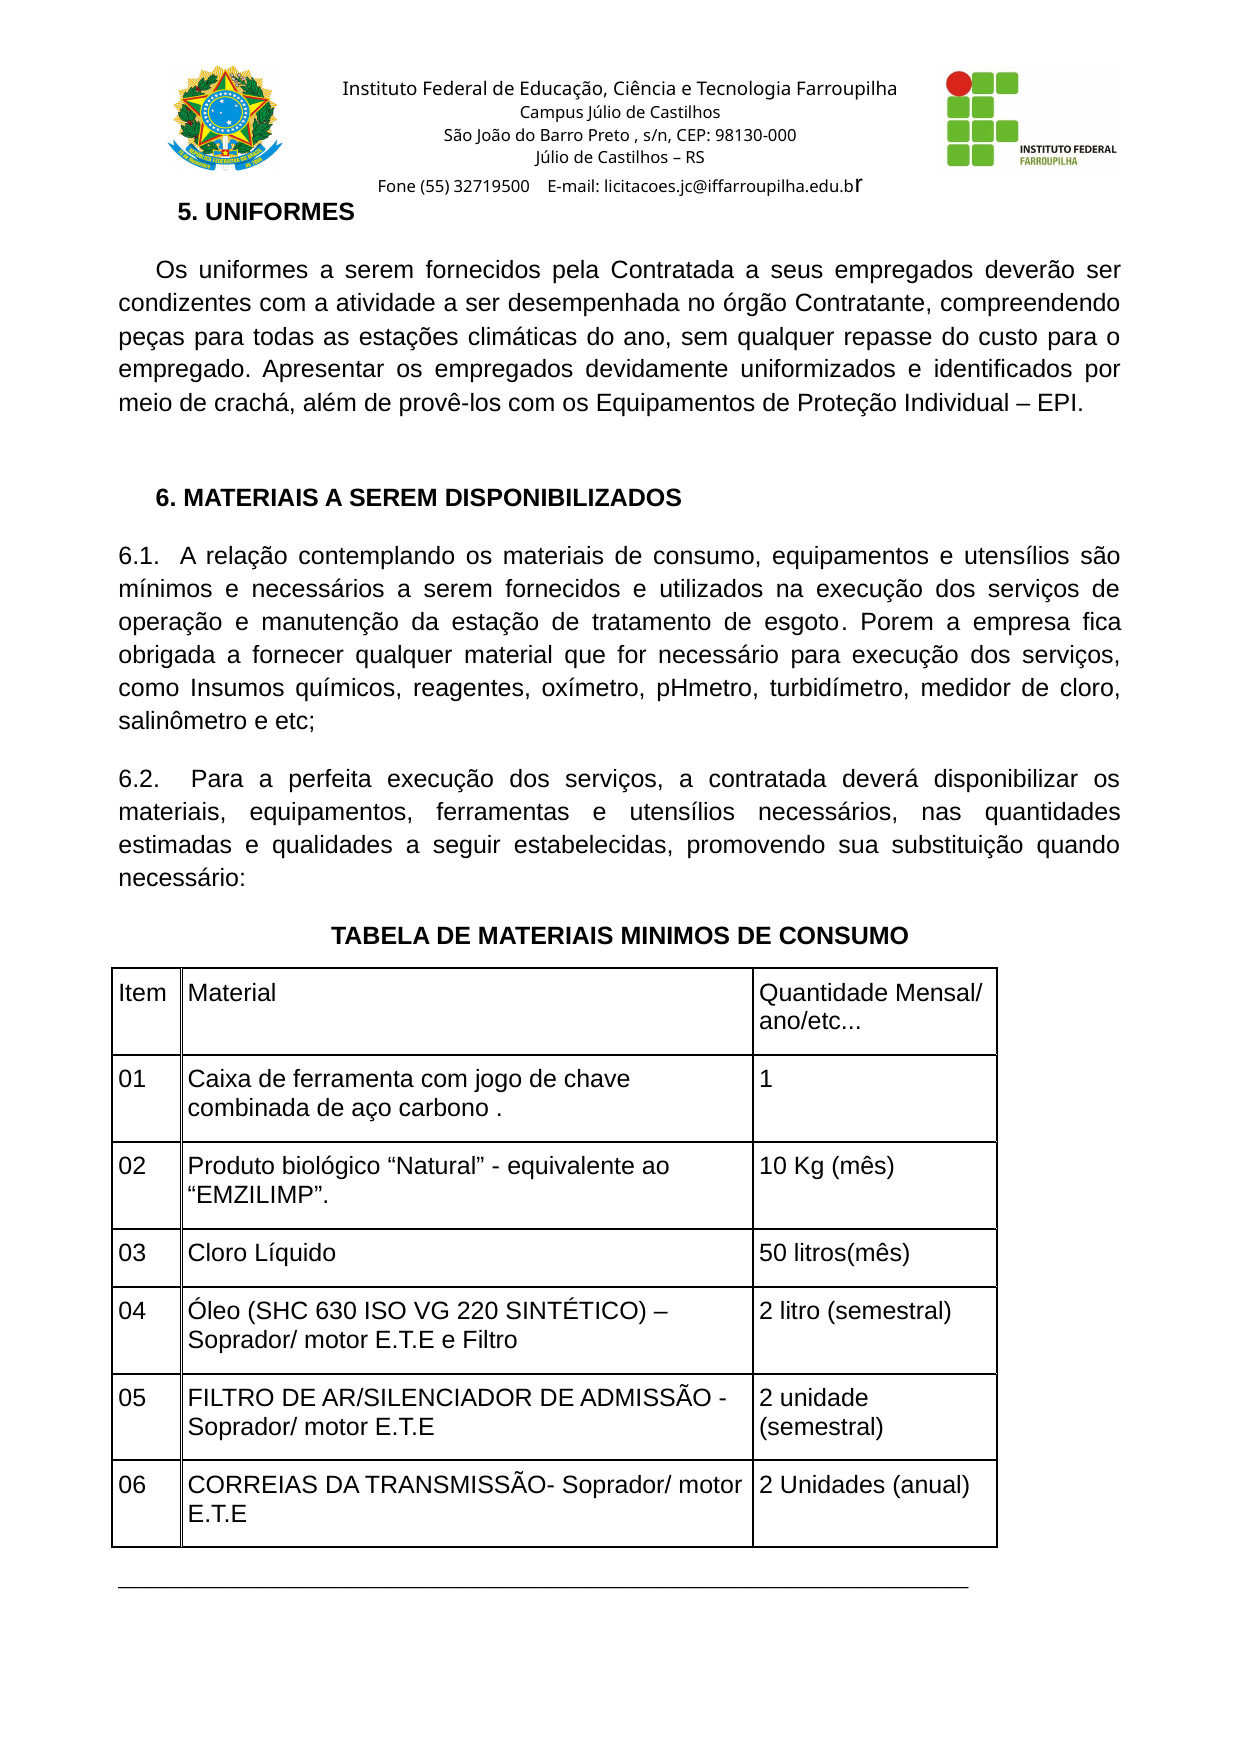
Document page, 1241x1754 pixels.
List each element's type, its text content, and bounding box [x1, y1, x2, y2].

table_cell 10 Kg (mês) [754, 1143, 996, 1227]
table_cell 2 litro (semestral) [754, 1288, 996, 1372]
table_cell 05 [113, 1375, 180, 1459]
text 6.1. A relação contemplando os materiais de consumo, equipamentos e utensílios são mínimos e necessários a serem fornecidos e utilizados na execução dos serviços de operação e manutenção da estação de tratamento de esgoto. Porem a empresa fica obrigada a fornecer qualquer material que for necessário para execução dos serviços, como Insumos químicos, reagentes, oxímetro, pHmetro, turbidímetro, medidor de cloro, salinômetro e etc; [118, 541, 1122, 735]
picture [167, 66, 283, 171]
picture [248, 150, 263, 158]
text 6. MATERIAIS A SEREM DISPONIBILIZADOS [118, 483, 1122, 512]
picture [188, 150, 196, 156]
table_cell FILTRO DE AR/SILENCIADOR DE ADMISSÃO - Soprador/ motor E.T.E [183, 1375, 752, 1459]
table_cell 01 [113, 1056, 180, 1141]
table_cell 02 [113, 1143, 180, 1227]
table_header Material [183, 969, 752, 1054]
table_header Quantidade Mensal/ ano/etc... [754, 969, 996, 1054]
table_cell 06 [113, 1461, 180, 1546]
table_cell Óleo (SHC 630 ISO VG 220 SINTÉTICO) – Soprador/ motor E.T.E e Filtro [183, 1288, 752, 1372]
text 5. UNIFORMES [118, 197, 1122, 226]
text Os uniformes a serem fornecidos pela Contratada a seus empregados deverão ser condizentes com a atividade a ser desempenhada no órgão Contratante, compreendendo peças para todas as estações climáticas do ano, sem qualquer repasse do custo para o empregado. Apresentar os empregados devidamente uniformizados e identificados por meio de crachá, além de provê-los com os Equipamentos de Proteção Individual – EPI. [118, 255, 1122, 416]
table_cell 03 [113, 1230, 180, 1286]
table_cell CORREIAS DA TRANSMISSÃO- Soprador/ motor E.T.E [183, 1461, 752, 1546]
text 6.2. Para a perfeita execução dos serviços, a contratada deverá disponibilizar os materiais, equipamentos, ferramentas e utensílios necessários, nas quantidades estimadas e qualidades a seguir estabelecidas, promovendo sua substituição quando necessário: [118, 764, 1122, 892]
table_cell 1 [754, 1056, 996, 1141]
picture [937, 66, 1122, 174]
table_cell Cloro Líquido [183, 1230, 752, 1286]
table_cell 2 unidade (semestral) [754, 1375, 996, 1459]
table_cell 04 [113, 1288, 180, 1372]
text TABELA DE MATERIAIS MINIMOS DE CONSUMO [118, 921, 1122, 950]
table_cell 50 litros(mês) [754, 1230, 996, 1286]
table_cell 2 Unidades (anual) [754, 1461, 996, 1546]
table_header Item [113, 969, 180, 1054]
table_cell Produto biológico “Natural” - equivalente ao “EMZILIMP”. [183, 1143, 752, 1227]
table_cell Caixa de ferramenta com jogo de chave combinada de aço carbono . [183, 1056, 752, 1141]
